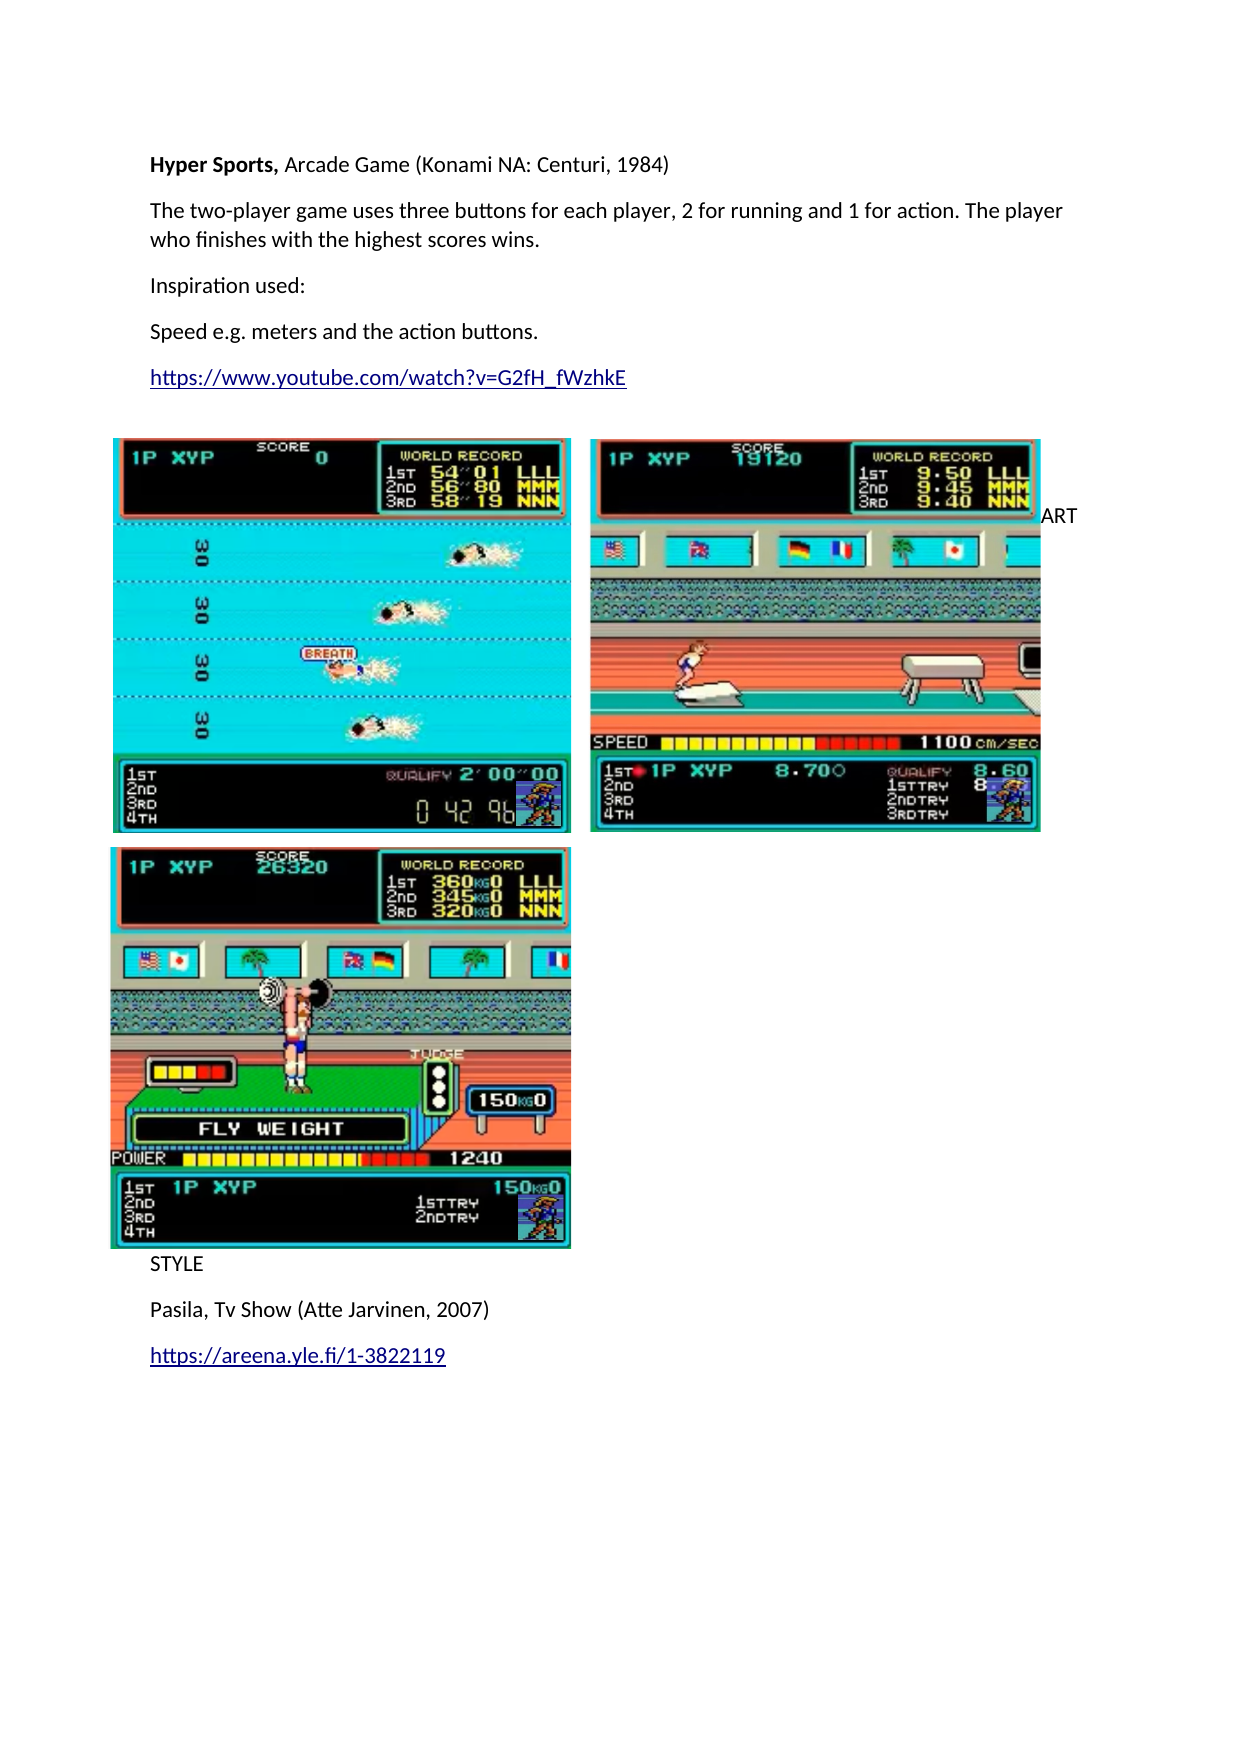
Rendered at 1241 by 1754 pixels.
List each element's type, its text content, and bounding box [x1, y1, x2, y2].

text https://www.youtube.com/watch?v=G2fH_fWzhkE [150, 363, 1090, 392]
text The two-player game uses three buttons for each player, 2 for running and 1 for action. The player who finishes with the highest scores wins. [150, 196, 1090, 253]
text https://areena.yle.fi/1-3822119 [150, 1341, 1090, 1369]
text Inspiration used: [150, 271, 1090, 299]
text ART STYLE [150, 502, 1090, 1277]
text Hyper Sports, Arcade Game (Konami NA: Centuri, 1984) [150, 150, 1090, 178]
text Pasila, Tv Show (Atte Jarvinen, 2007) [150, 1295, 1090, 1323]
text Speed e.g. meters and the action buttons. [150, 317, 1090, 346]
